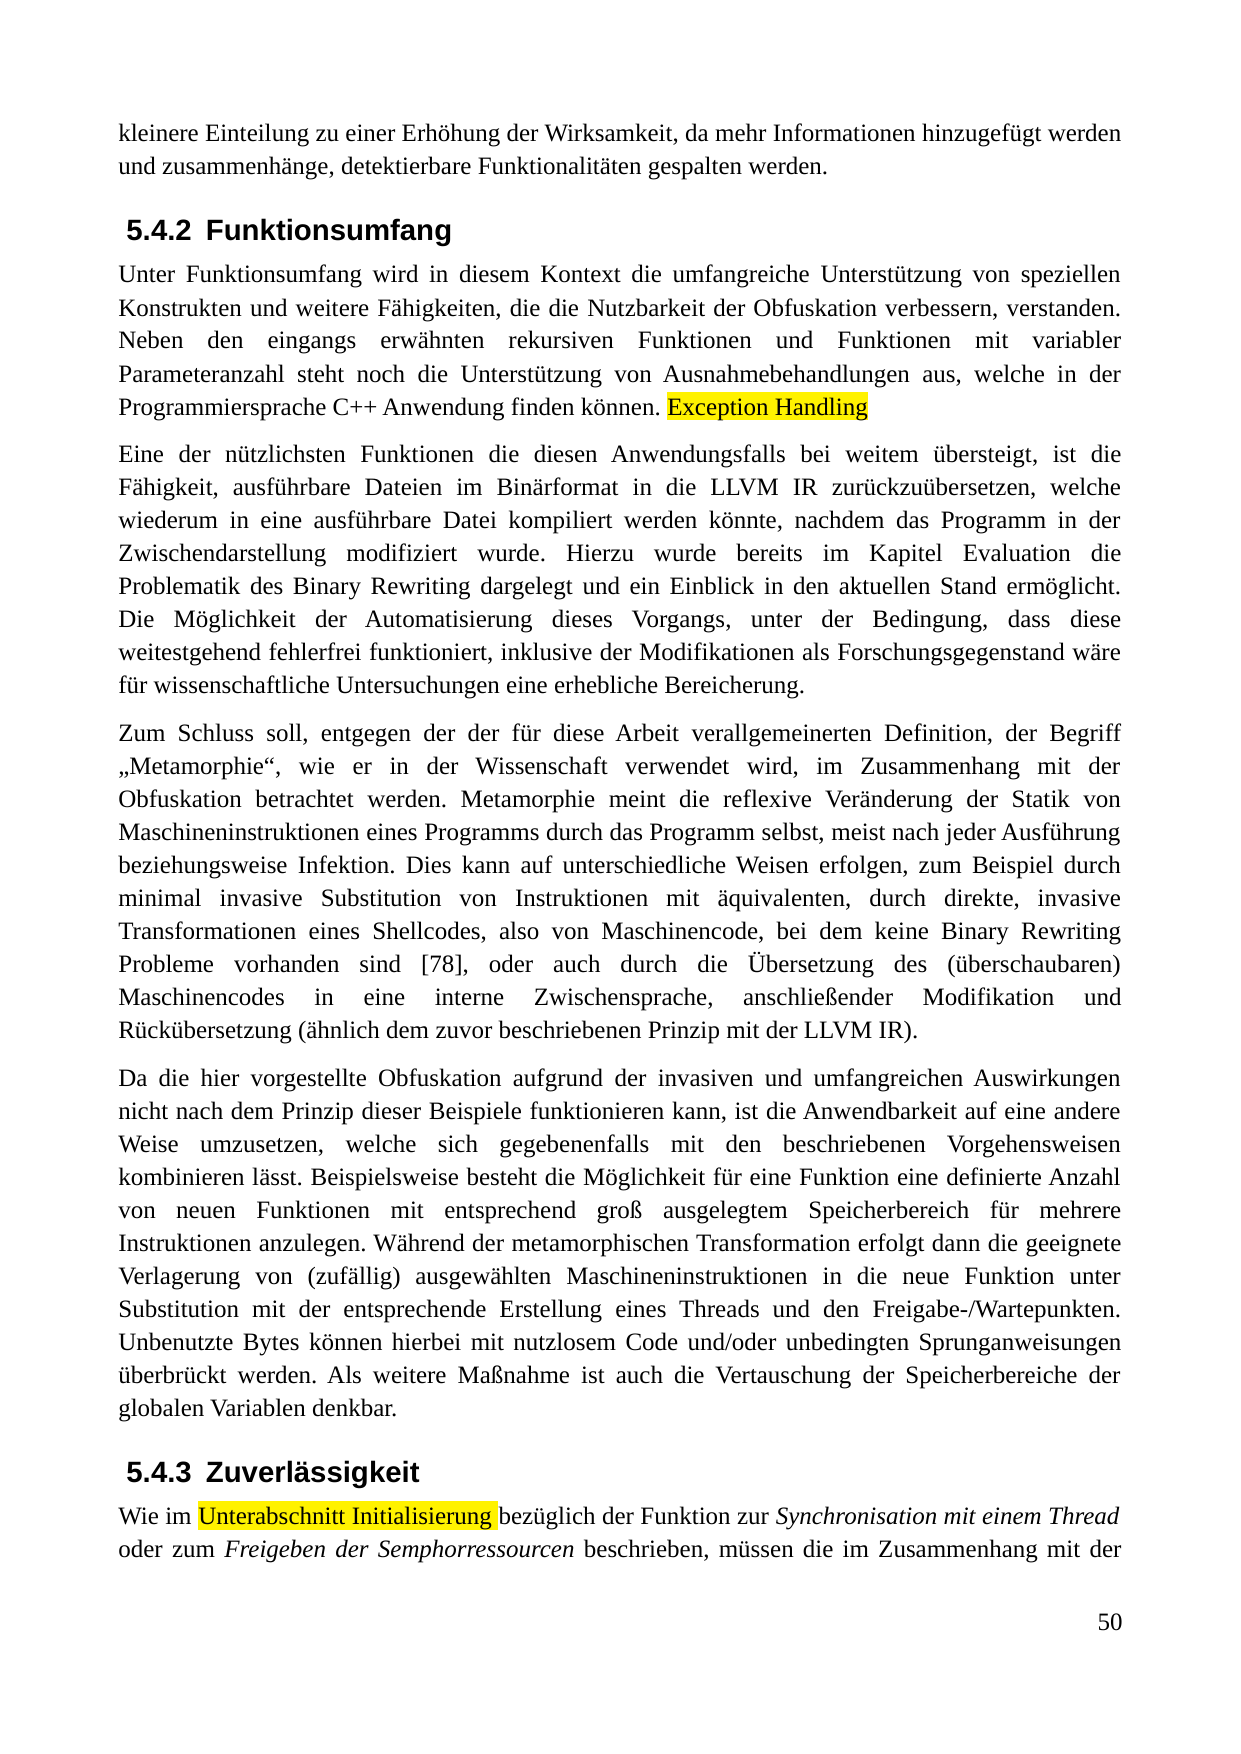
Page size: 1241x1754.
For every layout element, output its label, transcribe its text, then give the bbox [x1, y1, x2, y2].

text Wie im Unterabschnitt Initialisierung bezüglich der Funktion zur Synchronisation mit einem Thread oder zum Freigeben der Semphorressourcen beschrieben, müssen die im Zusammenhang mit der [118, 1501, 1122, 1563]
text Eine der nützlichsten Funktionen die diesen Anwendungsfalls bei weitem übersteigt, ist die Fähigkeit, ausführbare Dateien im Binärformat in die LLVM IR zurückzuübersetzen, welche wiederum in eine ausführbare Datei kompiliert werden könnte, nachdem das Programm in der Zwischendarstellung modifiziert wurde. Hierzu wurde bereits im Kapitel Evaluation die Problematik des Binary Rewriting dargelegt und ein Einblick in den aktuellen Stand ermöglicht. Die Möglichkeit der Automatisierung dieses Vorgangs, unter der Bedingung, dass diese weitestgehend fehlerfrei funktioniert, inklusive der Modifikationen als Forschungsgegenstand wäre für wissenschaftliche Untersuchungen eine erhebliche Bereicherung. [118, 439, 1122, 699]
text kleinere Einteilung zu einer Erhöhung der Wirksamkeit, da mehr Informationen hinzugefügt werden und zusammenhänge, detektierbare Funktionalitäten gespalten werden. [118, 118, 1122, 180]
text Unter Funktionsumfang wird in diesem Kontext die umfangreiche Unterstützung von speziellen Konstrukten und weitere Fähigkeiten, die die Nutzbarkeit der Obfuskation verbessern, verstanden. Neben den eingangs erwähnten rekursiven Funktionen und Funktionen mit variabler Parameteranzahl steht noch die Unterstützung von Ausnahmebehandlungen aus, welche in der Programmiersprache C++ Anwendung finden können. Exception Handling [118, 259, 1122, 420]
subtitle Zuverlässigkeit [118, 1455, 1122, 1489]
subtitle Funktionsumfang [118, 213, 1122, 247]
text Zum Schluss soll, entgegen der der für diese Arbeit verallgemeinerten Definition, der Begriff „Metamorphie“, wie er in der Wissenschaft verwendet wird, im Zusammenhang mit der Obfuskation betrachtet werden. Metamorphie meint die reflexive Veränderung der Statik von Maschineninstruktionen eines Programms durch das Programm selbst, meist nach jeder Ausführung beziehungsweise Infektion. Dies kann auf unterschiedliche Weisen erfolgen, zum Beispiel durch minimal invasive Substitution von Instruktionen mit äquivalenten, durch direkte, invasive Transformationen eines Shellcodes, also von Maschinencode, bei dem keine Binary Rewriting Probleme vorhanden sind [78], oder auch durch die Übersetzung des (überschaubaren) Maschinencodes in eine interne Zwischensprache, anschließender Modifikation und Rückübersetzung (ähnlich dem zuvor beschriebenen Prinzip mit der LLVM IR). [118, 718, 1122, 1044]
text Da die hier vorgestellte Obfuskation aufgrund der invasiven und umfangreichen Auswirkungen nicht nach dem Prinzip dieser Beispiele funktionieren kann, ist die Anwendbarkeit auf eine andere Weise umzusetzen, welche sich gegebenenfalls mit den beschriebenen Vorgehensweisen kombinieren lässt. Beispielsweise besteht die Möglichkeit für eine Funktion eine definierte Anzahl von neuen Funktionen mit entsprechend groß ausgelegtem Speicherbereich für mehrere Instruktionen anzulegen. Während der metamorphischen Transformation erfolgt dann die geeignete Verlagerung von (zufällig) ausgewählten Maschineninstruktionen in die neue Funktion unter Substitution mit der entsprechende Erstellung eines Threads und den Freigabe-/Wartepunkten. Unbenutzte Bytes können hierbei mit nutzlosem Code und/oder unbedingten Sprunganweisungen überbrückt werden. Als weitere Maßnahme ist auch die Vertauschung der Speicherbereiche der globalen Variablen denkbar. [118, 1063, 1122, 1422]
